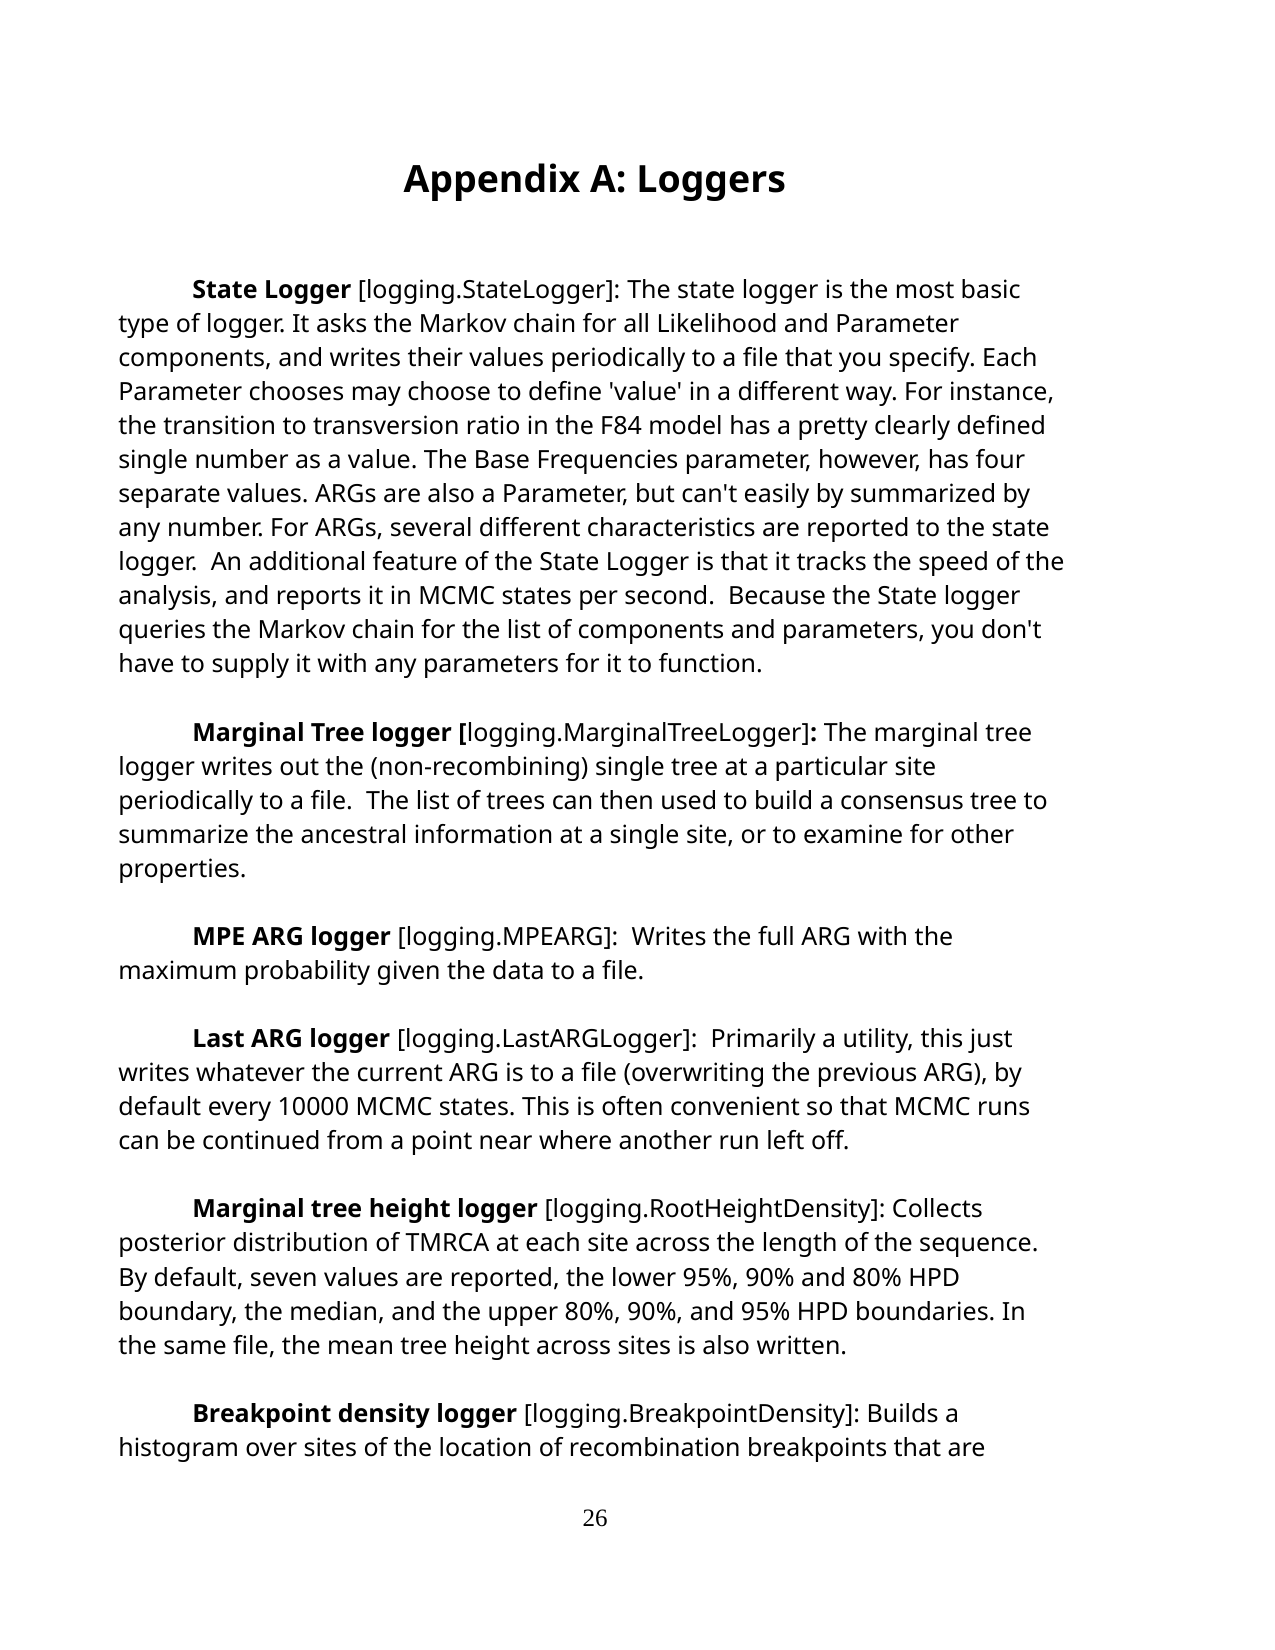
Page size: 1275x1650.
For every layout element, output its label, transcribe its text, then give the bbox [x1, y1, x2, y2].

text MPE ARG logger [logging.MPEARG]: Writes the full ARG with the maximum probability given the data to a file. [118, 918, 1071, 987]
text Breakpoint density logger [logging.BreakpointDensity]: Builds a histogram over sites of the location of recombination breakpoints that are [118, 1395, 1071, 1463]
text Marginal Tree logger [logging.MarginalTreeLogger]: The marginal tree logger writes out the (non-recombining) single tree at a particular site periodically to a file. The list of trees can then used to build a consensus tree to summarize the ancestral information at a single site, or to examine for other properties. [118, 714, 1071, 884]
text Last ARG logger [logging.LastARGLogger]: Primarily a utility, this just writes whatever the current ARG is to a file (overwriting the previous ARG), by default every 10000 MCMC states. This is often convenient so that MCMC runs can be continued from a point near where another run left off. [118, 1021, 1071, 1157]
text State Logger [logging.StateLogger]: The state logger is the most basic type of logger. It asks the Markov chain for all Likelihood and Parameter components, and writes their values periodically to a file that you specify. Each Parameter chooses may choose to define 'value' in a different way. For instance, the transition to transversion ratio in the F84 model has a pretty clearly defined single number as a value. The Base Frequencies parameter, however, has four separate values. ARGs are also a Parameter, but can't easily by summarized by any number. For ARGs, several different characteristics are reported to the state logger. An additional feature of the State Logger is that it tracks the speed of the analysis, and reports it in MCMC states per second. Because the State logger queries the Markov chain for the list of components and parameters, you don't have to supply it with any parameters for it to function. [118, 271, 1071, 680]
text Marginal tree height logger [logging.RootHeightDensity]: Collects posterior distribution of TMRCA at each site across the length of the sequence. By default, seven values are reported, the lower 95%, 90% and 80% HPD boundary, the median, and the upper 80%, 90%, and 95% HPD boundaries. In the same file, the mean tree height across sites is also written. [118, 1191, 1071, 1361]
text Appendix A: Loggers [118, 152, 1071, 203]
